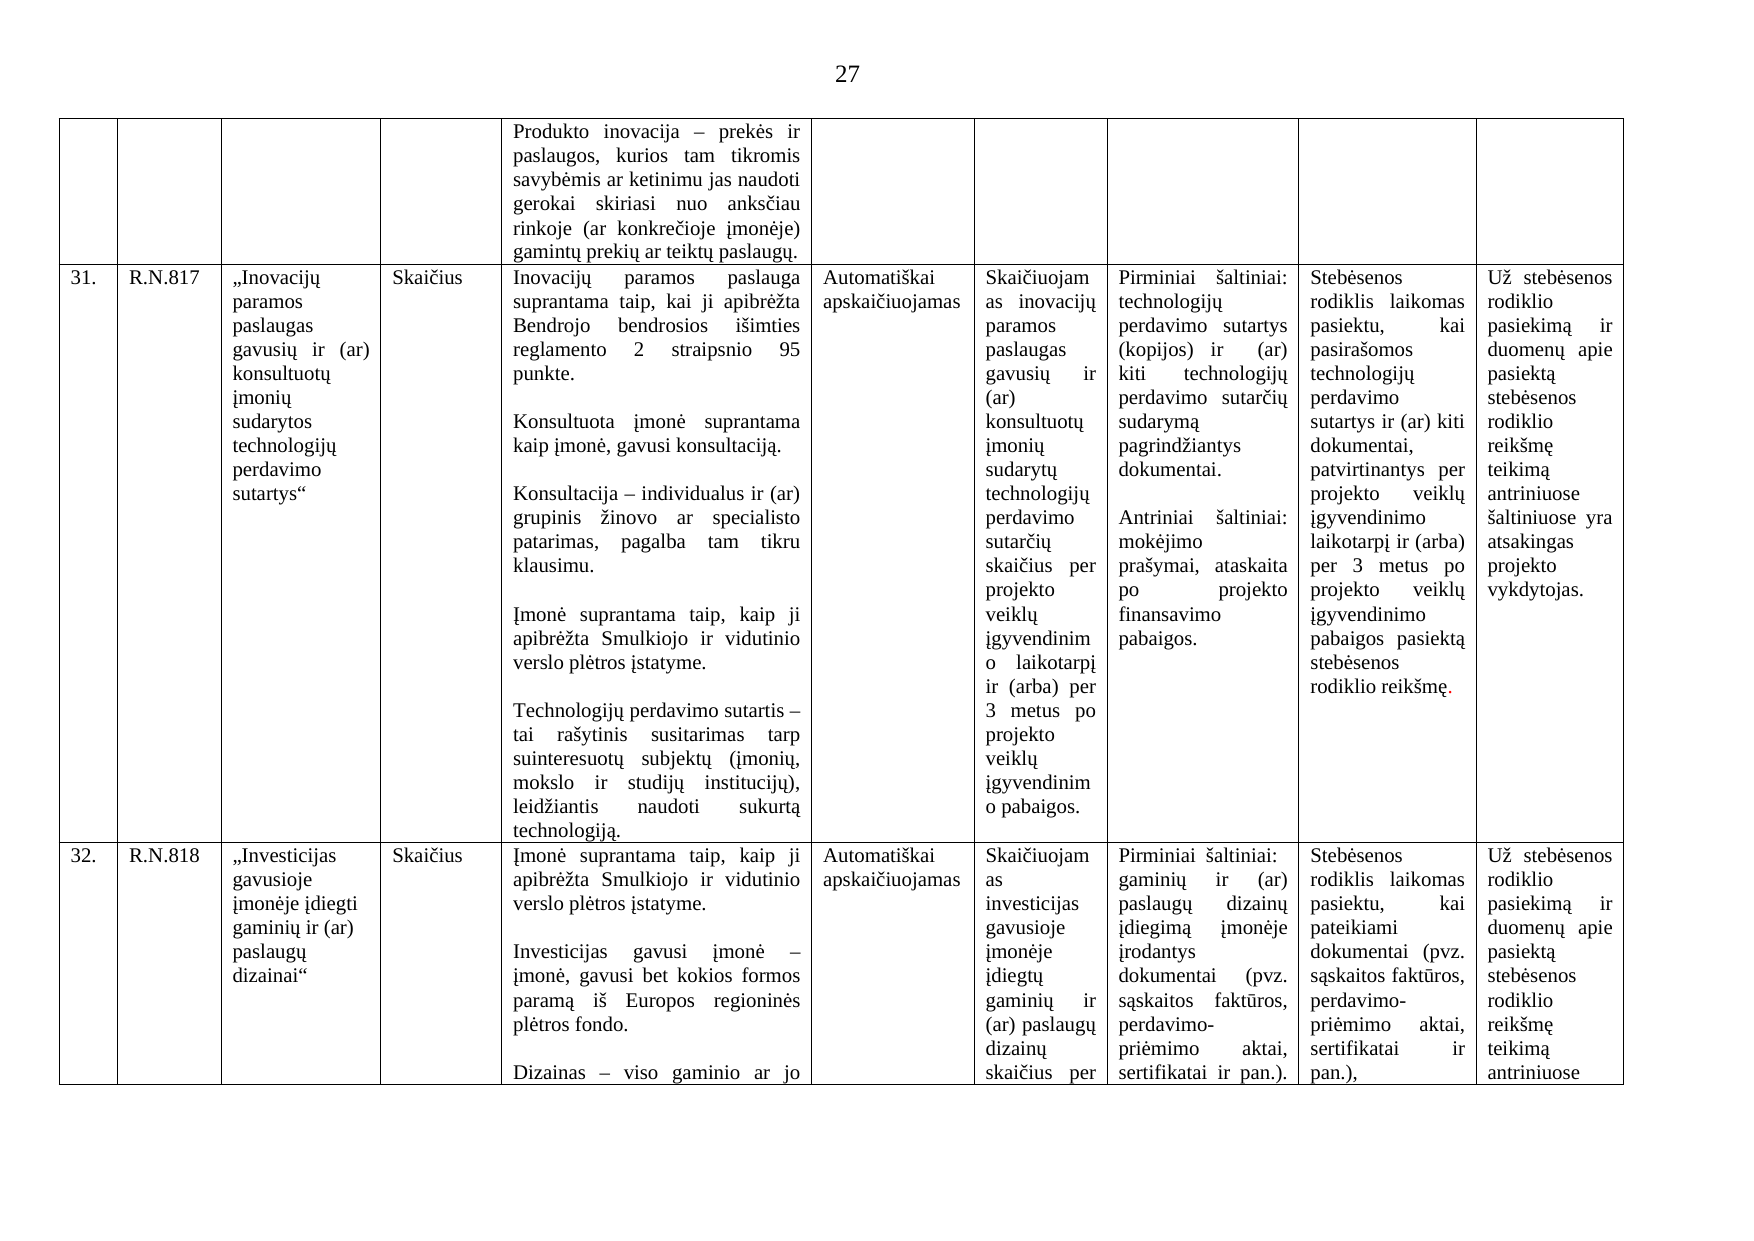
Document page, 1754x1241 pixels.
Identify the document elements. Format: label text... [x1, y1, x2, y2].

table_cell [812, 119, 974, 263]
table_cell Skaičiuojamas investicijas gavusioje įmonėje įdiegtų gaminių ir (ar) paslaugų dizainų skaičius per [975, 843, 1107, 1084]
table_cell 32. [60, 843, 117, 1084]
table_cell R.N.818 [118, 843, 221, 1084]
table_cell Skaičius [381, 265, 501, 842]
table_cell [975, 119, 1107, 263]
table_cell Automatiškai apskaičiuojamas [812, 843, 974, 1084]
table_cell 31. [60, 265, 117, 842]
table_cell „Investicijas gavusioje įmonėje įdiegti gaminių ir (ar) paslaugų dizainai“ [222, 843, 380, 1084]
table_cell Stebėsenos rodiklis laikomas pasiektu, kai pateikiami dokumentai (pvz. sąskaitos faktūros, perdavimo-priėmimo aktai, sertifikatai ir pan.), [1299, 843, 1476, 1084]
table_cell [1477, 119, 1623, 263]
table_cell Pirminiai šaltiniai: technologijų perdavimo sutartys (kopijos) ir (ar) kiti technologijų perdavimo sutarčių sudarymą pagrindžiantys dokumentai. Antriniai šaltiniai: mokėjimo prašymai, ataskaita po projekto finansavimo pabaigos. [1108, 265, 1298, 842]
table_cell Stebėsenos rodiklis laikomas pasiektu, kai pasirašomos technologijų perdavimo sutartys ir (ar) kiti dokumentai, patvirtinantys per projekto veiklų įgyvendinimo laikotarpį ir (arba) per 3 metus po projekto veiklų įgyvendinimo pabaigos pasiektą stebėsenos rodiklio reikšmę. [1299, 265, 1476, 842]
table_cell Už stebėsenos rodiklio pasiekimą ir duomenų apie pasiektą stebėsenos rodiklio reikšmę teikimą antriniuose šaltiniuose yra atsakingas projekto vykdytojas. [1477, 265, 1623, 842]
table_cell [381, 119, 501, 263]
table_cell „Inovacijų paramos paslaugas gavusių ir (ar) konsultuotų įmonių sudarytos technologijų perdavimo sutartys“ [222, 265, 380, 842]
table_cell Produkto inovacija – prekės ir paslaugos, kurios tam tikromis savybėmis ar ketinimu jas naudoti gerokai skiriasi nuo anksčiau rinkoje (ar konkrečioje įmonėje) gamintų prekių ar teiktų paslaugų. [502, 119, 811, 263]
table_cell [118, 119, 221, 263]
table_cell Pirminiai šaltiniai: gaminių ir (ar) paslaugų dizainų įdiegimą įmonėje įrodantys dokumentai (pvz. sąskaitos faktūros, perdavimo-priėmimo aktai, sertifikatai ir pan.). [1108, 843, 1298, 1084]
table_cell Skaičiuojamas inovacijų paramos paslaugas gavusių ir (ar) konsultuotų įmonių sudarytų technologijų perdavimo sutarčių skaičius per projekto veiklų įgyvendinimo laikotarpį ir (arba) per 3 metus po projekto veiklų įgyvendinimo pabaigos. [975, 265, 1107, 842]
table_cell [1299, 119, 1476, 263]
table_cell Už stebėsenos rodiklio pasiekimą ir duomenų apie pasiektą stebėsenos rodiklio reikšmę teikimą antriniuose [1477, 843, 1623, 1084]
table_cell [222, 119, 380, 263]
table_cell Įmonė suprantama taip, kaip ji apibrėžta Smulkiojo ir vidutinio verslo plėtros įstatyme. Investicijas gavusi įmonė – įmonė, gavusi bet kokios formos paramą iš Europos regioninės plėtros fondo. Dizainas – viso gaminio ar jo [502, 843, 811, 1084]
table_cell [1108, 119, 1298, 263]
table_cell Automatiškai apskaičiuojamas [812, 265, 974, 842]
table_cell Inovacijų paramos paslauga suprantama taip, kai ji apibrėžta Bendrojo bendrosios išimties reglamento 2 straipsnio 95 punkte. Konsultuota įmonė suprantama kaip įmonė, gavusi konsultaciją. Konsultacija – individualus ir (ar) grupinis žinovo ar specialisto patarimas, pagalba tam tikru klausimu. Įmonė suprantama taip, kaip ji apibrėžta Smulkiojo ir vidutinio verslo plėtros įstatyme. Technologijų perdavimo sutartis – tai rašytinis susitarimas tarp suinteresuotų subjektų (įmonių, mokslo ir studijų institucijų), leidžiantis naudoti sukurtą technologiją. [502, 265, 811, 842]
table_cell Skaičius [381, 843, 501, 1084]
table_cell R.N.817 [118, 265, 221, 842]
table_cell [60, 119, 117, 263]
